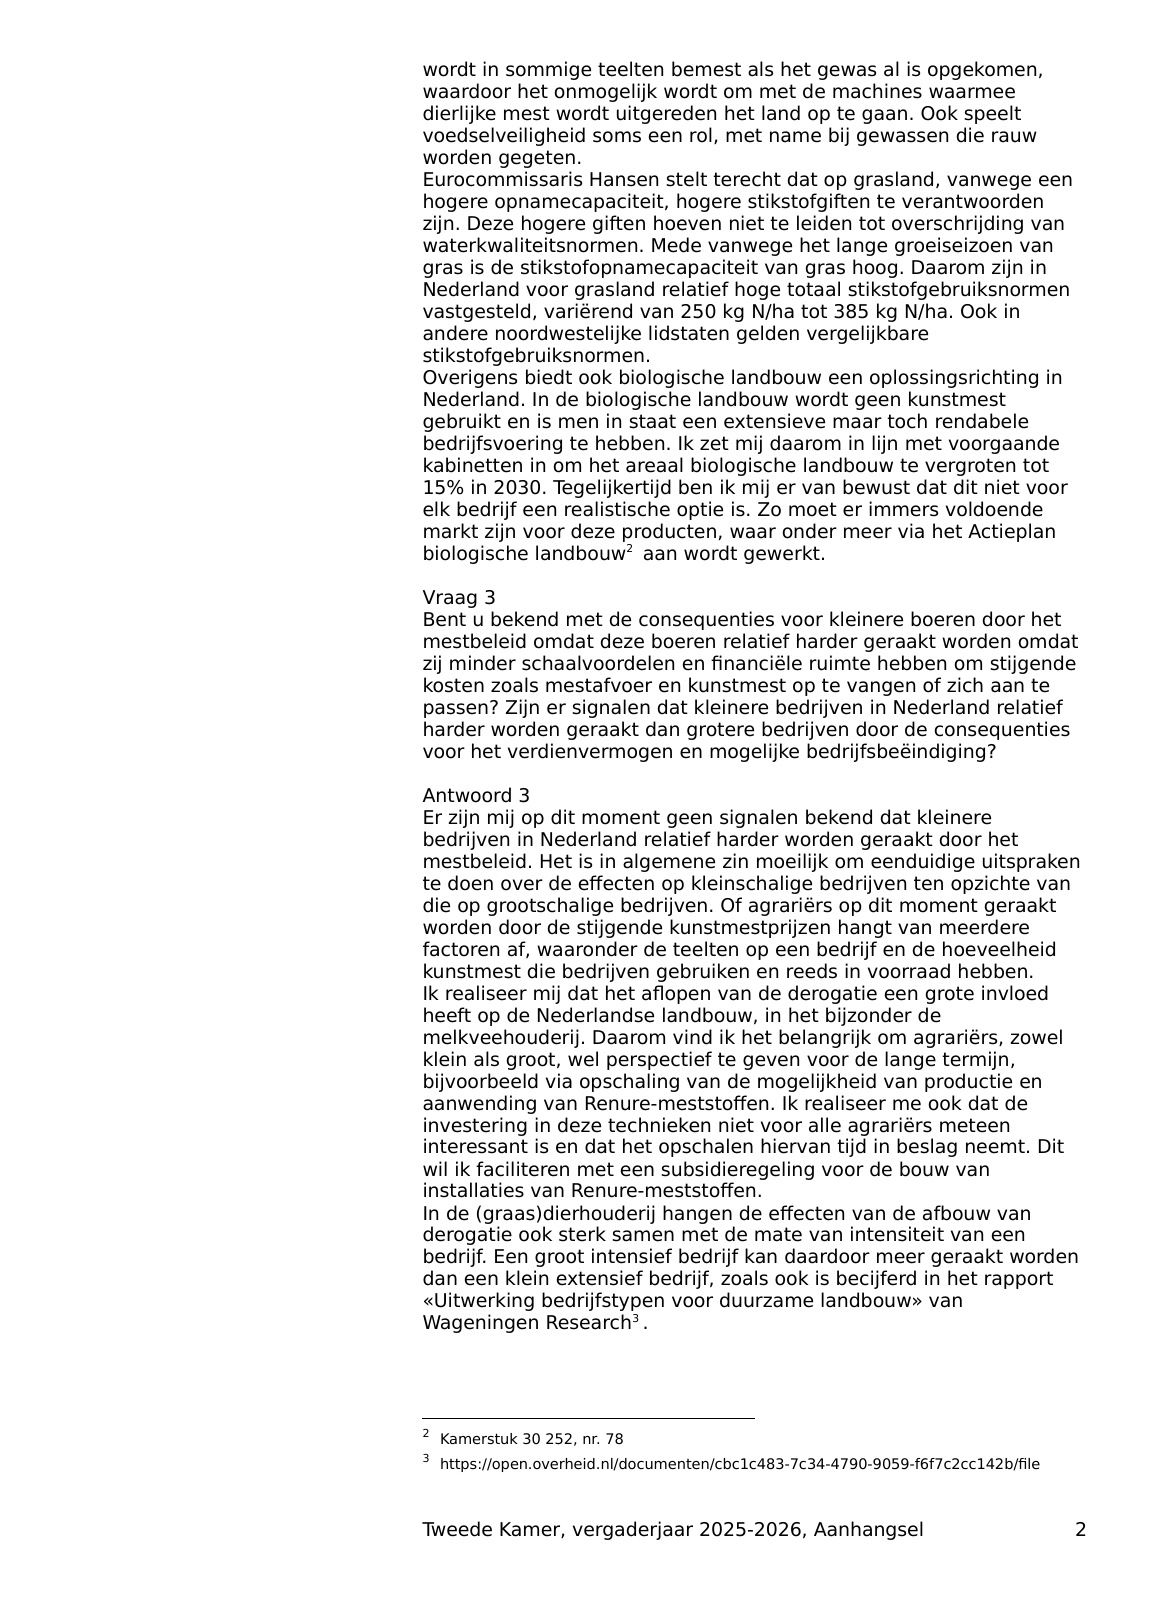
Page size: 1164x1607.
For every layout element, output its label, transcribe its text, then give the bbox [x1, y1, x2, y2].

text Eurocommissaris Hansen stelt terecht dat op grasland, vanwege een hogere opnamecapaciteit, hogere stikstofgiften te verantwoorden zijn. Deze hogere giften hoeven niet te leiden tot overschrijding van waterkwaliteitsnormen. Mede vanwege het lange groeiseizoen van gras is de stikstofopnamecapaciteit van gras hoog. Daarom zijn in Nederland voor grasland relatief hoge totaal stikstofgebruiksnormen vastgesteld, variërend van 250 kg N/ha tot 385 kg N/ha. Ook in andere noordwestelijke lidstaten gelden vergelijkbare stikstofgebruiksnormen. [422, 169, 1087, 367]
text Kamerstuk 30 252, nr. 78 [422, 1427, 1087, 1449]
text Ik realiseer mij dat het aflopen van de derogatie een grote invloed heeft op de Nederlandse landbouw, in het bijzonder de melkveehouderij. Daarom vind ik het belangrijk om agrariërs, zowel klein als groot, wel perspectief te geven voor de lange termijn, bijvoorbeeld via opschaling van de mogelijkheid van productie en aanwending van Renure-meststoffen. Ik realiseer me ook dat de investering in deze technieken niet voor alle agrariërs meteen interessant is en dat het opschalen hiervan tijd in beslag neemt. Dit wil ik faciliteren met een subsidieregeling voor de bouw van installaties van Renure-meststoffen. [422, 983, 1087, 1202]
text Vraag 3 [422, 587, 1087, 609]
text wordt in sommige teelten bemest als het gewas al is opgekomen, waardoor het onmogelijk wordt om met de machines waarmee dierlijke mest wordt uitgereden het land op te gaan. Ook speelt voedselveiligheid soms een rol, met name bij gewassen die rauw worden gegeten. [422, 59, 1087, 169]
text Bent u bekend met de consequenties voor kleinere boeren door het mestbeleid omdat deze boeren relatief harder geraakt worden omdat zij minder schaalvoordelen en financiële ruimte hebben om stijgende kosten zoals mestafvoer en kunstmest op te vangen of zich aan te passen? Zijn er signalen dat kleinere bedrijven in Nederland relatief harder worden geraakt dan grotere bedrijven door de consequenties voor het verdienvermogen en mogelijke bedrijfsbeëindiging? [422, 609, 1087, 763]
text https://open.overheid.nl/documenten/cbc1c483-7c34-4790-9059-f6f7c2cc142b/file [422, 1452, 1087, 1474]
text In de (graas)dierhouderij hangen de effecten van de afbouw van derogatie ook sterk samen met de mate van intensiteit van een bedrijf. Een groot intensief bedrijf kan daardoor meer geraakt worden dan een klein extensief bedrijf, zoals ook is becijferd in het rapport «Uitwerking bedrijfstypen voor duurzame landbouw» van Wageningen Research. [422, 1202, 1087, 1334]
text Er zijn mij op dit moment geen signalen bekend dat kleinere bedrijven in Nederland relatief harder worden geraakt door het mestbeleid. Het is in algemene zin moeilijk om eenduidige uitspraken te doen over de effecten op kleinschalige bedrijven ten opzichte van die op grootschalige bedrijven. Of agrariërs op dit moment geraakt worden door de stijgende kunstmestprijzen hangt van meerdere factoren af, waaronder de teelten op een bedrijf en de hoeveelheid kunstmest die bedrijven gebruiken en reeds in voorraad hebben. [422, 807, 1087, 983]
text Antwoord 3 [422, 785, 1087, 807]
text Overigens biedt ook biologische landbouw een oplossingsrichting in Nederland. In de biologische landbouw wordt geen kunstmest gebruikt en is men in staat een extensieve maar toch rendabele bedrijfsvoering te hebben. Ik zet mij daarom in lijn met voorgaande kabinetten in om het areaal biologische landbouw te vergroten tot 15% in 2030. Tegelijkertijd ben ik mij er van bewust dat dit niet voor elk bedrijf een realistische optie is. Zo moet er immers voldoende markt zijn voor deze producten, waar onder meer via het Actieplan biologische landbouw aan wordt gewerkt. [422, 367, 1087, 564]
